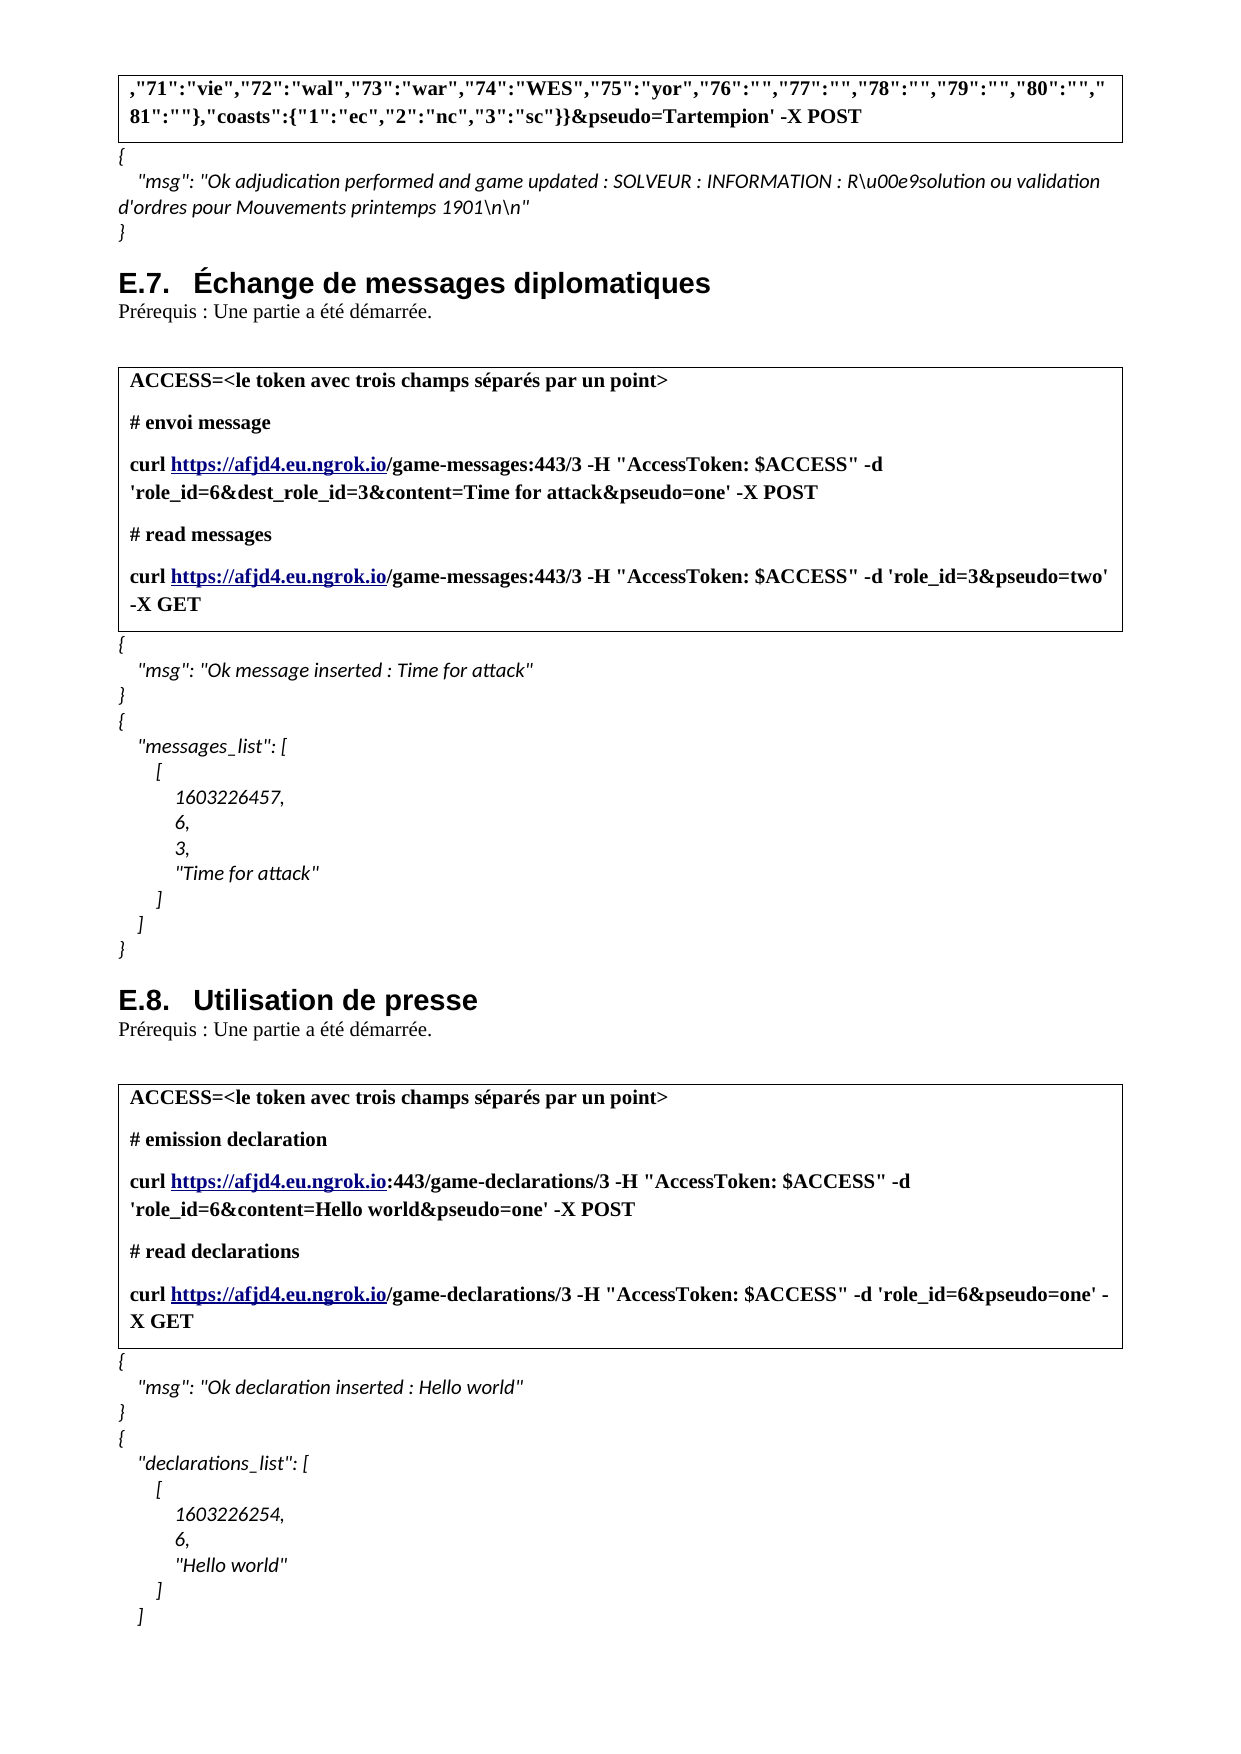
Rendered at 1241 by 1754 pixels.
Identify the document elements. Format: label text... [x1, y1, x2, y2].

text 1603226254, [118, 1501, 1122, 1527]
text { [118, 143, 1122, 169]
text "Time for attack" [118, 860, 1122, 886]
text "msg": "Ok adjudication performed and game updated : SOLVEUR : INFORMATION : R\u00e9solution ou validation d'ordres pour Mouvements printemps 1901\n\n" [118, 169, 1122, 219]
text 6, [118, 1527, 1122, 1552]
text "msg": "Ok declaration inserted : Hello world" [118, 1374, 1122, 1399]
table_header ACCESS=<le token avec trois champs séparés par un point> # envoi message curl https://afjd4.eu.ngrok.io/game-messages:443/3 -H "AccessToken: $ACCESS" -d 'role_id=6&dest_role_id=3&content=Time for attack&pseudo=one' -X POST # read messages curl https://afjd4.eu.ngrok.io/game-messages:443/3 -H "AccessToken: $ACCESS" -d 'role_id=3&pseudo=two' -X GET [119, 368, 1122, 631]
text } [118, 219, 1122, 245]
text { [118, 708, 1122, 733]
text } [118, 682, 1122, 708]
text ] [118, 1577, 1122, 1603]
list Utilisation de presse [118, 983, 1122, 1016]
text [ [118, 1476, 1122, 1501]
table_header ,"71":"vie","72":"wal","73":"war","74":"WES","75":"yor","76":"","77":"","78":"","79":"","80":"","81":""},"coasts":{"1":"ec","2":"nc","3":"sc"}}&pseudo=Tartempion' -X POST [119, 76, 1122, 142]
table_header ACCESS=<le token avec trois champs séparés par un point> # emission declaration curl https://afjd4.eu.ngrok.io:443/game-declarations/3 -H "AccessToken: $ACCESS" -d 'role_id=6&content=Hello world&pseudo=one' -X POST # read declarations curl https://afjd4.eu.ngrok.io/game-declarations/3 -H "AccessToken: $ACCESS" -d 'role_id=6&pseudo=one' -X GET [119, 1085, 1122, 1348]
text { [118, 1425, 1122, 1450]
text "Hello world" [118, 1552, 1122, 1577]
text ] [118, 911, 1122, 937]
list Échange de messages diplomatiques [118, 266, 1122, 299]
text Prérequis : Une partie a été démarrée. [118, 1016, 1122, 1041]
text ] [118, 886, 1122, 911]
text "declarations_list": [ [118, 1450, 1122, 1476]
text Prérequis : Une partie a été démarrée. [118, 299, 1122, 323]
text } [118, 937, 1122, 962]
text 3, [118, 835, 1122, 860]
text [ [118, 759, 1122, 784]
text { [118, 632, 1122, 657]
text "msg": "Ok message inserted : Time for attack" [118, 657, 1122, 682]
text 1603226457, [118, 784, 1122, 809]
text { [118, 1349, 1122, 1374]
text 6, [118, 809, 1122, 835]
text ] [118, 1603, 1122, 1628]
text "messages_list": [ [118, 733, 1122, 759]
text } [118, 1399, 1122, 1425]
